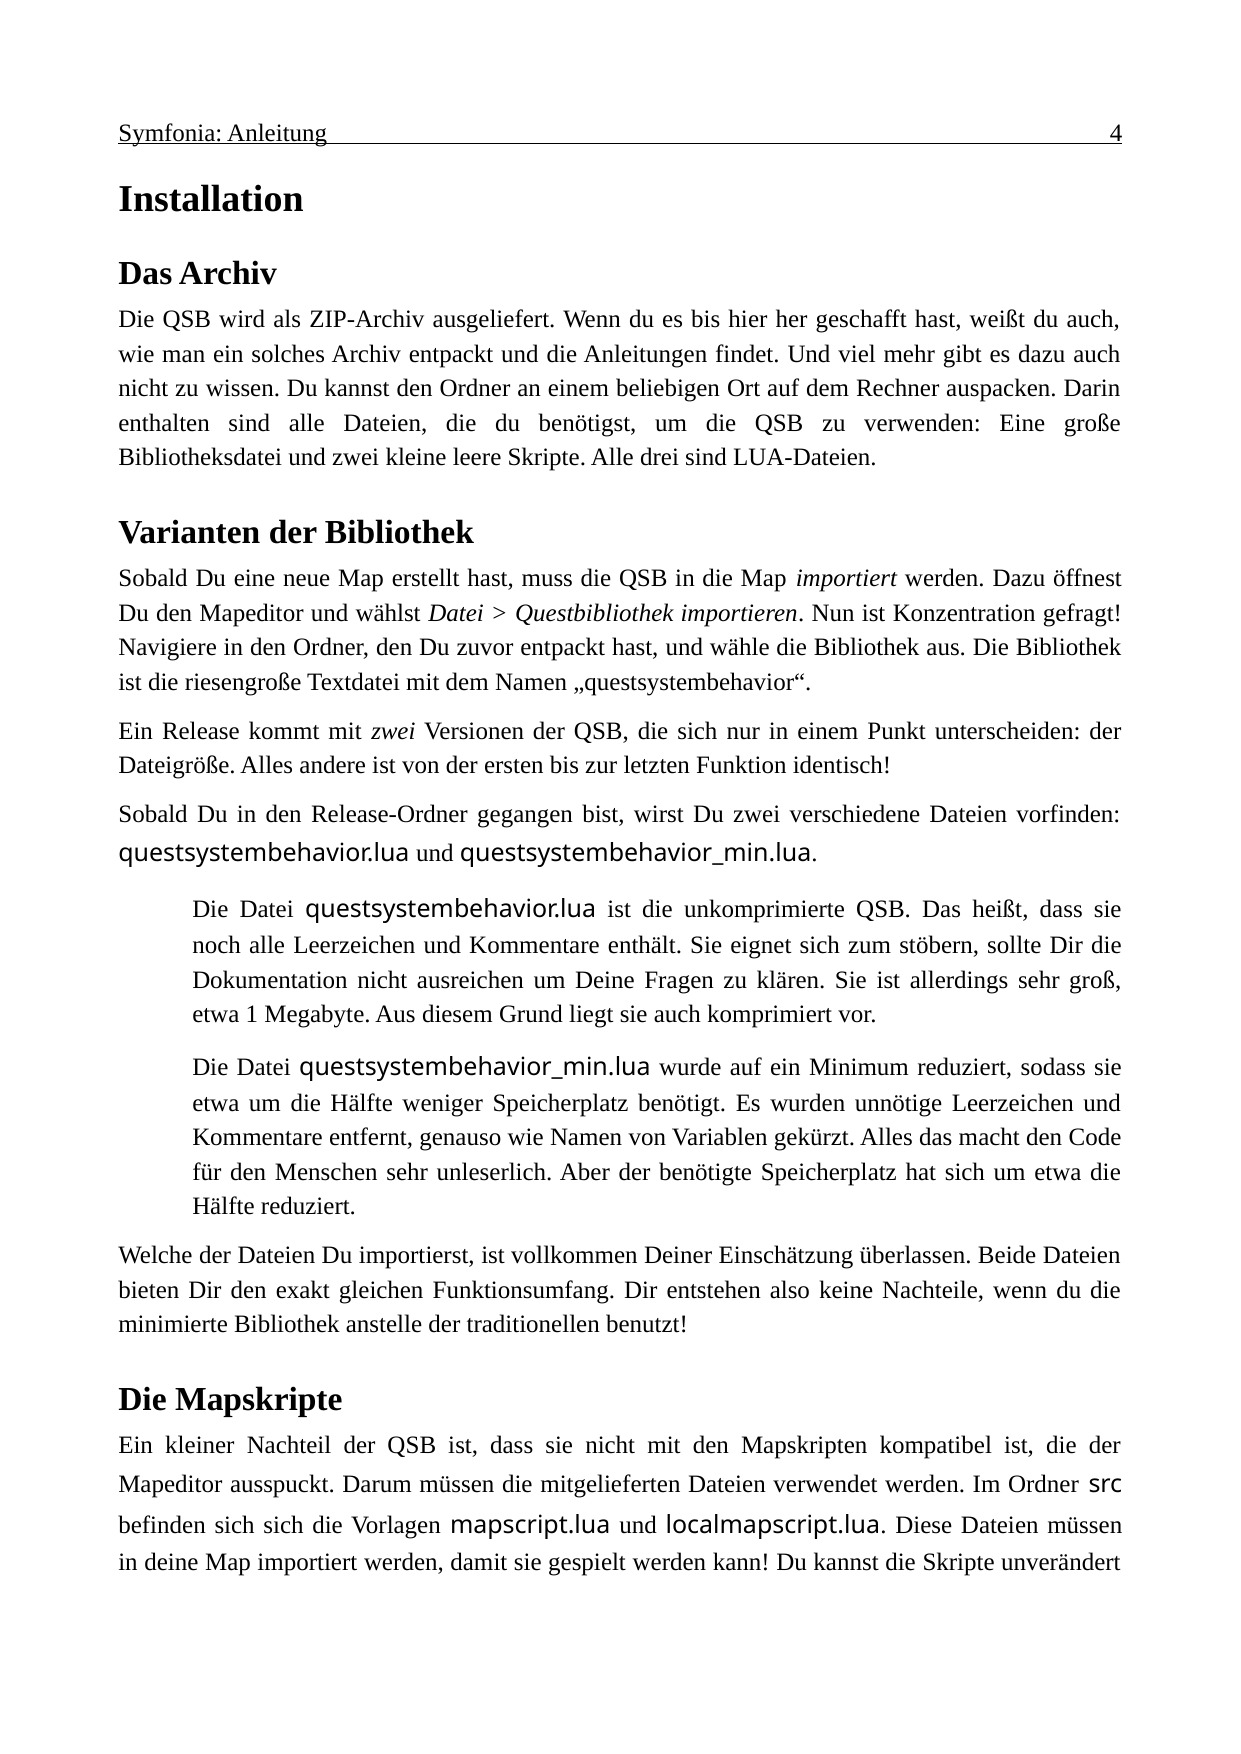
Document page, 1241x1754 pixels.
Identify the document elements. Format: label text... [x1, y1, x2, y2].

subtitle Die Mapskripte [118, 1379, 1122, 1418]
text Sobald Du eine neue Map erstellt hast, muss die QSB in die Map importiert werden. Dazu öffnest Du den Mapeditor und wählst Datei > Questbibliothek importieren. Nun ist Konzentration gefragt! Navigiere in den Ordner, den Du zuvor entpackt hast, und wähle die Bibliothek aus. Die Bibliothek ist die riesengroße Textdatei mit dem Namen „questsystembehavior“. [118, 563, 1122, 696]
text Sobald Du in den Release-Ordner gegangen bist, wirst Du zwei verschiedene Dateien vorfinden: questsystembehavior.lua und questsystembehavior_min.lua. [118, 799, 1122, 869]
text Die Datei questsystembehavior_min.lua wurde auf ein Minimum reduziert, sodass sie etwa um die Hälfte weniger Speicherplatz benötigt. Es wurden unnötige Leerzeichen und Kommentare entfernt, genauso wie Namen von Variablen gekürzt. Alles das macht den Code für den Menschen sehr unleserlich. Aber der benötigte Speicherplatz hat sich um etwa die Hälfte reduziert. [192, 1048, 1122, 1220]
subtitle Varianten der Bibliothek [118, 512, 1122, 551]
text Welche der Dateien Du importierst, ist vollkommen Deiner Einschätzung überlassen. Beide Dateien bieten Dir den exakt gleichen Funktionsumfang. Dir entstehen also keine Nachteile, wenn du die minimierte Bibliothek anstelle der traditionellen benutzt! [118, 1241, 1122, 1338]
text Die Datei questsystembehavior.lua ist die unkomprimierte QSB. Das heißt, dass sie noch alle Leerzeichen und Kommentare enthält. Sie eignet sich zum stöbern, sollte Dir die Dokumentation nicht ausreichen um Deine Fragen zu klären. Sie ist allerdings sehr groß, etwa 1 Megabyte. Aus diesem Grund liegt sie auch komprimiert vor. [192, 890, 1122, 1028]
text Die QSB wird als ZIP-Archiv ausgeliefert. Wenn du es bis hier her geschafft hast, weißt du auch, wie man ein solches Archiv entpackt und die Anleitungen findet. Und viel mehr gibt es dazu auch nicht zu wissen. Du kannst den Ordner an einem beliebigen Ort auf dem Rechner auspacken. Darin enthalten sind alle Dateien, die du benötigst, um die QSB zu verwenden: Eine große Bibliotheksdatei und zwei kleine leere Skripte. Alle drei sind LUA-Dateien. [118, 304, 1122, 471]
subtitle Installation [118, 176, 1122, 220]
subtitle Das Archiv [118, 253, 1122, 292]
text Ein Release kommt mit zwei Versionen der QSB, die sich nur in einem Punkt unterscheiden: der Dateigröße. Alles andere ist von der ersten bis zur letzten Funktion identisch! [118, 716, 1122, 779]
text Ein kleiner Nachteil der QSB ist, dass sie nicht mit den Mapskripten kompatibel ist, die der Mapeditor ausspuckt. Darum müssen die mitgelieferten Dateien verwendet werden. Im Ordner src befinden sich sich die Vorlagen mapscript.lua und localmapscript.lua. Diese Dateien müssen in deine Map importiert werden, damit sie gespielt werden kann! Du kannst die Skripte unverändert [118, 1431, 1122, 1575]
